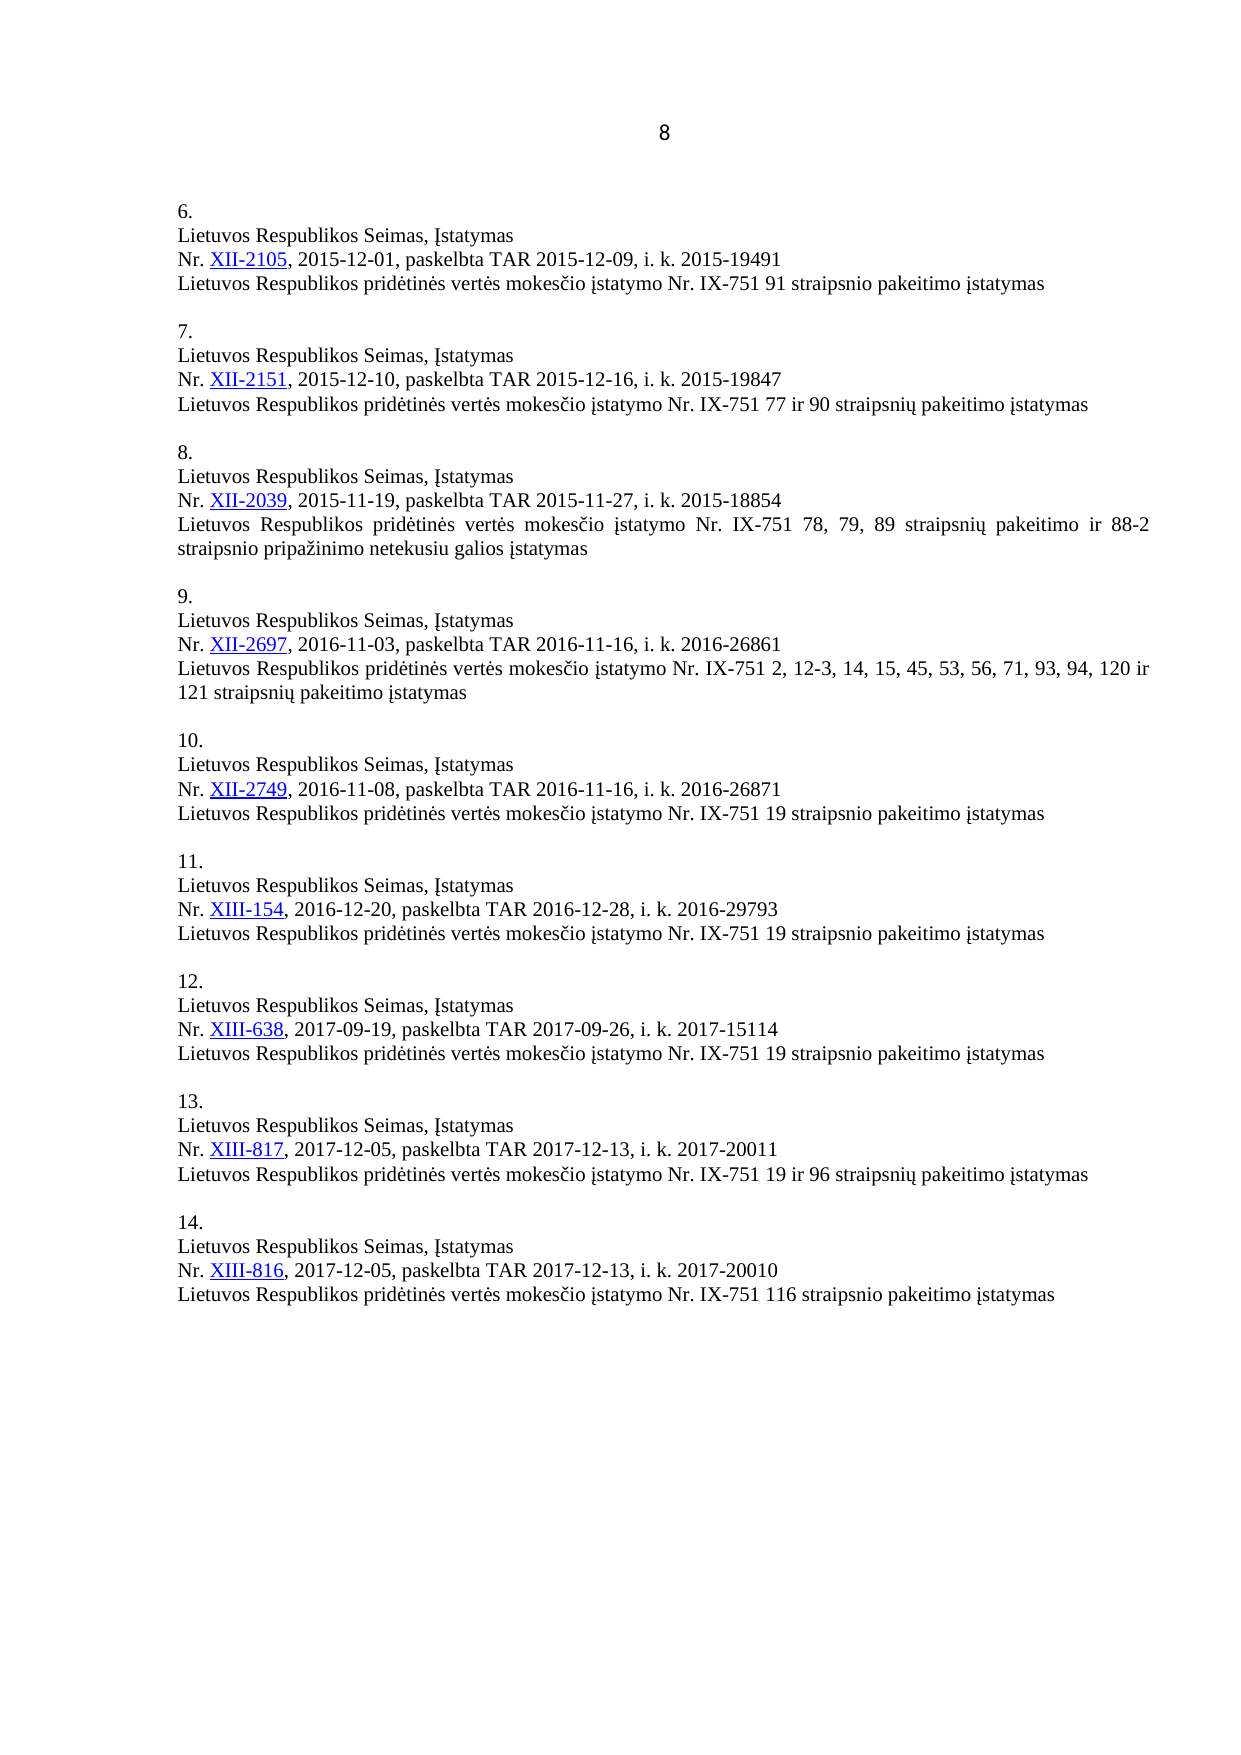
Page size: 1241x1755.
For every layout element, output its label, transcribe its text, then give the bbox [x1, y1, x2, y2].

text 7. [177, 319, 1152, 343]
text Nr. XIII-154, 2016-12-20, paskelbta TAR 2016-12-28, i. k. 2016-29793 [177, 897, 1152, 921]
text Nr. XII-2697, 2016-11-03, paskelbta TAR 2016-11-16, i. k. 2016-26861 [177, 632, 1152, 656]
text 9. [177, 584, 1152, 608]
text Lietuvos Respublikos pridėtinės vertės mokesčio įstatymo Nr. IX-751 19 ir 96 straipsnių pakeitimo įstatymas [177, 1161, 1152, 1186]
text Nr. XII-2039, 2015-11-19, paskelbta TAR 2015-11-27, i. k. 2015-18854 [177, 488, 1152, 512]
text Lietuvos Respublikos Seimas, Įstatymas [177, 464, 1152, 488]
text Lietuvos Respublikos Seimas, Įstatymas [177, 1113, 1152, 1137]
text Lietuvos Respublikos Seimas, Įstatymas [177, 993, 1152, 1017]
text 11. [177, 849, 1152, 873]
text Nr. XIII-817, 2017-12-05, paskelbta TAR 2017-12-13, i. k. 2017-20011 [177, 1137, 1152, 1161]
text Lietuvos Respublikos Seimas, Įstatymas [177, 343, 1152, 367]
text Lietuvos Respublikos pridėtinės vertės mokesčio įstatymo Nr. IX-751 91 straipsnio pakeitimo įstatymas [177, 271, 1152, 295]
text Lietuvos Respublikos Seimas, Įstatymas [177, 608, 1152, 632]
text Lietuvos Respublikos pridėtinės vertės mokesčio įstatymo Nr. IX-751 78, 79, 89 straipsnių pakeitimo ir 88-2 straipsnio pripažinimo netekusiu galios įstatymas [177, 512, 1152, 560]
text Nr. XII-2151, 2015-12-10, paskelbta TAR 2015-12-16, i. k. 2015-19847 [177, 367, 1152, 391]
text Nr. XIII-638, 2017-09-19, paskelbta TAR 2017-09-26, i. k. 2017-15114 [177, 1017, 1152, 1041]
text Lietuvos Respublikos pridėtinės vertės mokesčio įstatymo Nr. IX-751 116 straipsnio pakeitimo įstatymas [177, 1282, 1152, 1306]
text Lietuvos Respublikos Seimas, Įstatymas [177, 1234, 1152, 1258]
text Nr. XII-2749, 2016-11-08, paskelbta TAR 2016-11-16, i. k. 2016-26871 [177, 776, 1152, 801]
text Lietuvos Respublikos Seimas, Įstatymas [177, 223, 1152, 247]
text Nr. XIII-816, 2017-12-05, paskelbta TAR 2017-12-13, i. k. 2017-20010 [177, 1258, 1152, 1282]
text Lietuvos Respublikos pridėtinės vertės mokesčio įstatymo Nr. IX-751 19 straipsnio pakeitimo įstatymas [177, 801, 1152, 824]
text Lietuvos Respublikos pridėtinės vertės mokesčio įstatymo Nr. IX-751 77 ir 90 straipsnių pakeitimo įstatymas [177, 391, 1152, 416]
text 10. [177, 728, 1152, 752]
text Lietuvos Respublikos pridėtinės vertės mokesčio įstatymo Nr. IX-751 2, 12-3, 14, 15, 45, 53, 56, 71, 93, 94, 120 ir 121 straipsnių pakeitimo įstatymas [177, 656, 1152, 704]
text Lietuvos Respublikos Seimas, Įstatymas [177, 873, 1152, 897]
text 6. [177, 199, 1152, 223]
text 14. [177, 1209, 1152, 1234]
text Lietuvos Respublikos pridėtinės vertės mokesčio įstatymo Nr. IX-751 19 straipsnio pakeitimo įstatymas [177, 921, 1152, 945]
text 12. [177, 969, 1152, 993]
text Lietuvos Respublikos pridėtinės vertės mokesčio įstatymo Nr. IX-751 19 straipsnio pakeitimo įstatymas [177, 1041, 1152, 1065]
text 8. [177, 439, 1152, 464]
text 13. [177, 1089, 1152, 1113]
text Nr. XII-2105, 2015-12-01, paskelbta TAR 2015-12-09, i. k. 2015-19491 [177, 247, 1152, 271]
text Lietuvos Respublikos Seimas, Įstatymas [177, 752, 1152, 776]
